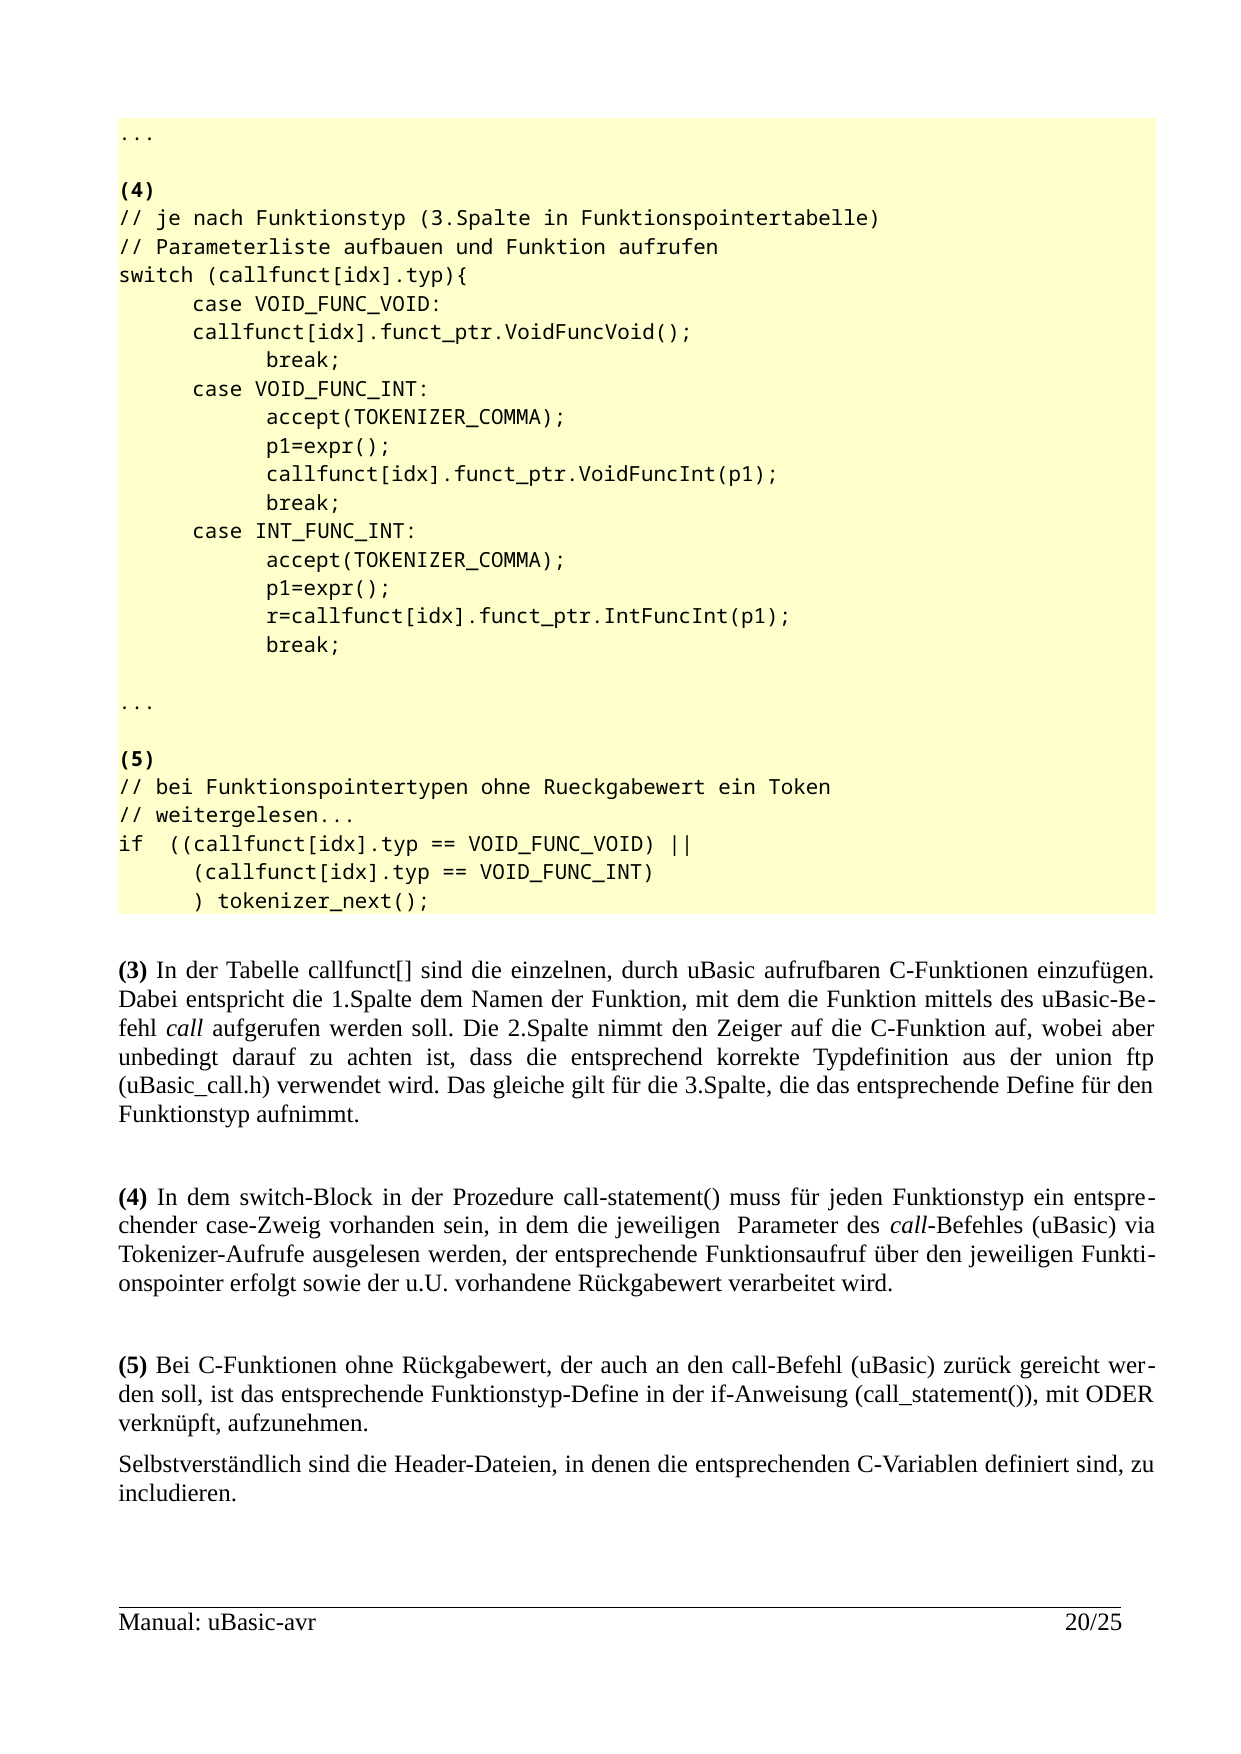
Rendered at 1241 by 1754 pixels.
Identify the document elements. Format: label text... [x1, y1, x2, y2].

text break; [118, 488, 1156, 516]
text accept(TOKENIZER_COMMA); [118, 402, 1156, 431]
text (3) In der Tabelle callfunct[] sind die einzelnen, durch uBasic aufrufbaren C-Funktionen einzufügen. Dabei entspricht die 1.Spalte dem Namen der Funktion, mit dem die Funktion mittels des uBasic-Be­fehl call aufgerufen werden soll. Die 2.Spalte nimmt den Zeiger auf die C-Funktion auf, wobei aber unbedingt darauf zu achten ist, dass die entsprechend korrekte Typdefinition aus der union ftp (uBasic_call.h) verwendet wird. Das gleiche gilt für die 3.Spalte, die das entsprechende Define für den Funktionstyp aufnimmt. [118, 956, 1156, 1128]
text break; [118, 630, 1156, 658]
text (callfunct[idx].typ == VOID_FUNC_INT) [118, 857, 1156, 886]
text r=callfunct[idx].funct_ptr.IntFuncInt(p1); [118, 602, 1156, 630]
text ... [118, 118, 1156, 147]
text break; [118, 346, 1156, 374]
text accept(TOKENIZER_COMMA); [118, 545, 1156, 573]
text case VOID_FUNC_INT: [118, 374, 1156, 402]
text // weitergelesen... [118, 801, 1156, 829]
text // bei Funktionspointertypen ohne Rueckgabewert ein Token [118, 772, 1156, 801]
text p1=expr(); [118, 431, 1156, 459]
text // je nach Funktionstyp (3.Spalte in Funktionspointertabelle) [118, 203, 1156, 232]
text (4) [118, 175, 1156, 203]
text Selbstverständlich sind die Header-Dateien, in denen die entsprechenden C-Variablen definiert sind, zu includieren. [118, 1449, 1156, 1507]
text ... [118, 687, 1156, 715]
text (4) In dem switch-Block in der Prozedure call-statement() muss für jeden Funktionstyp ein entspre­chender case-Zweig vorhanden sein, in dem die jeweiligen Parameter des call-Befehles (uBasic) via Tokenizer-Aufrufe ausgelesen werden, der entsprechende Funktionsaufruf über den jeweiligen Funkti­onspointer erfolgt sowie der u.U. vorhandene Rückgabewert verarbeitet wird. [118, 1182, 1156, 1297]
text // Parameterliste aufbauen und Funktion aufrufen [118, 232, 1156, 260]
text case VOID_FUNC_VOID: callfunct[idx].funct_ptr.VoidFuncVoid(); [118, 289, 1156, 346]
text callfunct[idx].funct_ptr.VoidFuncInt(p1); [118, 459, 1156, 488]
text (5) [118, 744, 1156, 772]
text p1=expr(); [118, 573, 1156, 602]
text if ((callfunct[idx].typ == VOID_FUNC_VOID) || [118, 829, 1156, 857]
text ) tokenizer_next(); [118, 886, 1156, 914]
text (5) Bei C-Funktionen ohne Rückgabewert, der auch an den call-Befehl (uBasic) zurück gereicht wer­den soll, ist das entsprechende Funktionstyp-Define in der if-Anweisung (call_statement()), mit ODER verknüpft, aufzunehmen. [118, 1351, 1156, 1437]
text switch (callfunct[idx].typ){ [118, 260, 1156, 289]
text case INT_FUNC_INT: [118, 516, 1156, 545]
